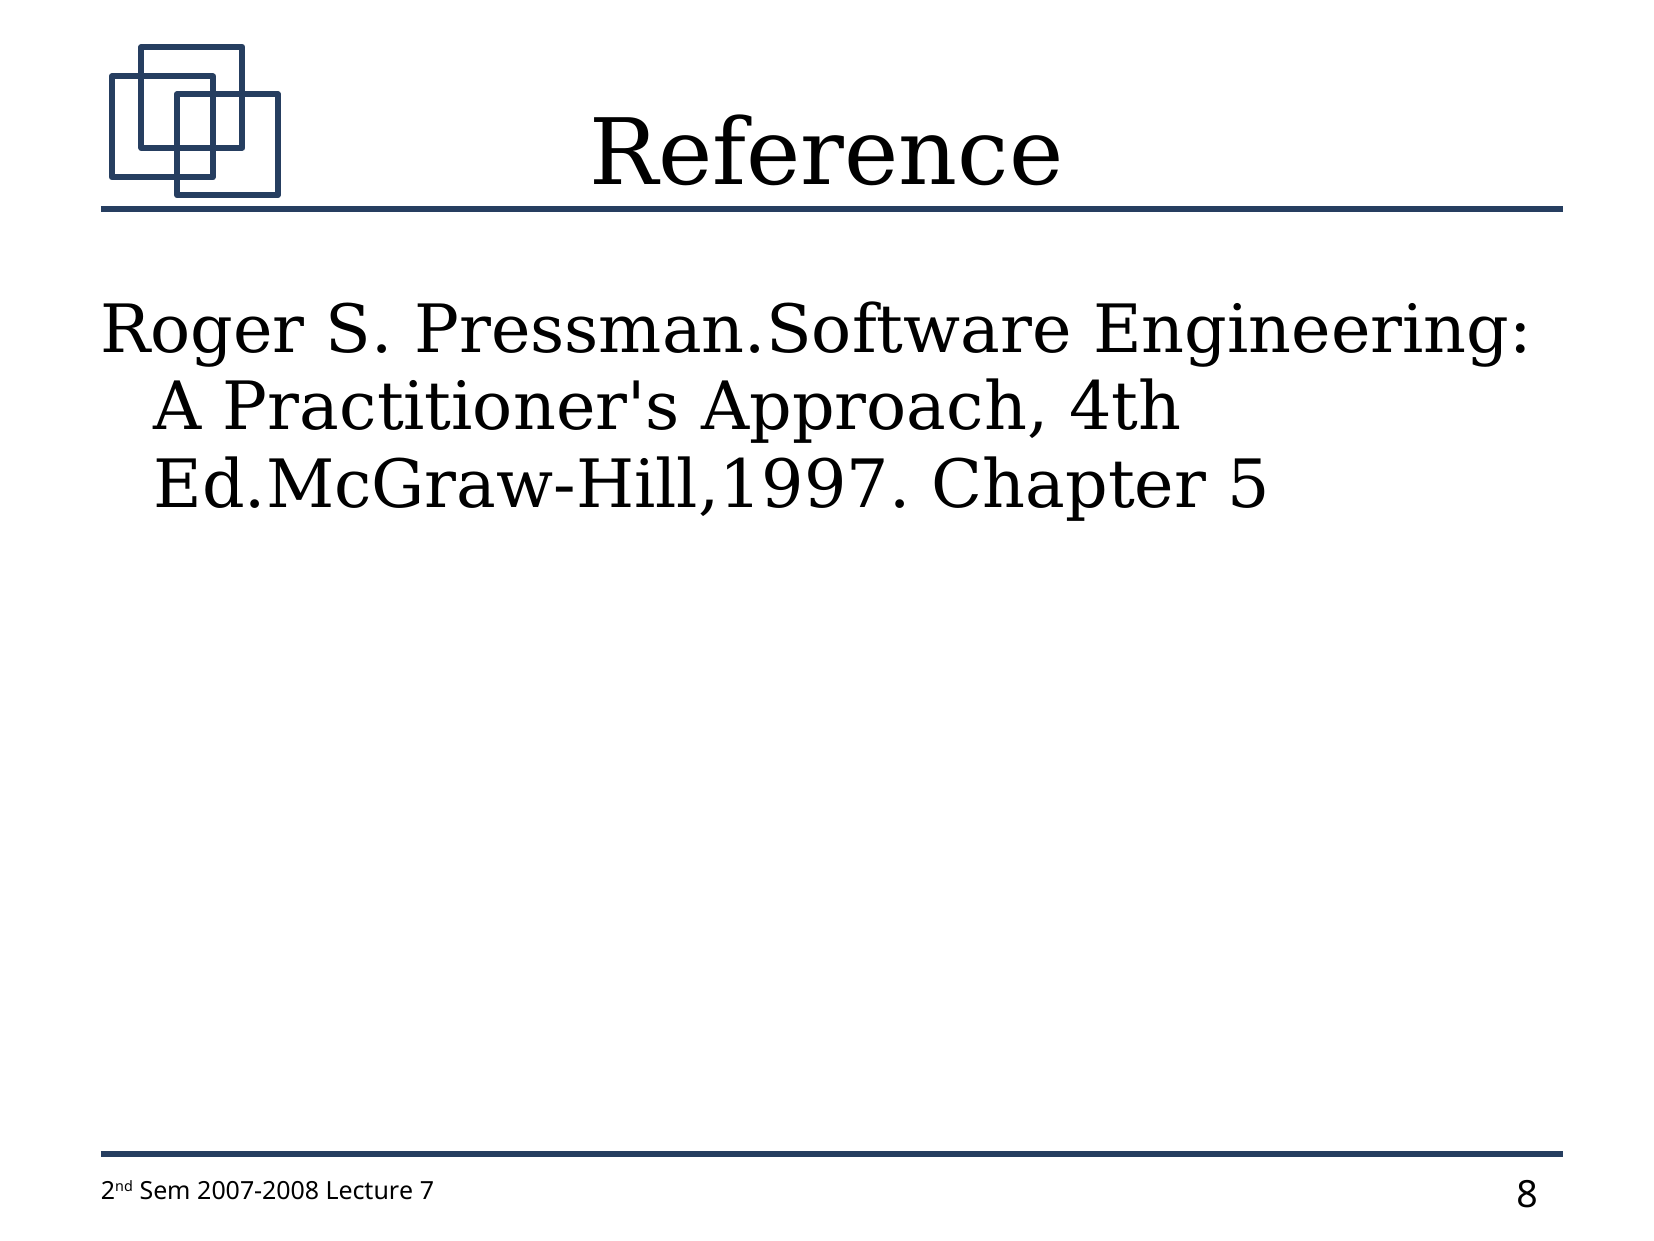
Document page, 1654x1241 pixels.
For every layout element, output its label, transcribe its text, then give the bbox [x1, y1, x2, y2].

list Roger S. Pressman.Software Engineering: A Practitioner's Approach, 4th Ed.McGraw-Hill,1997. Chapter 5 [82, 290, 1571, 1109]
title Reference [82, 49, 1571, 257]
